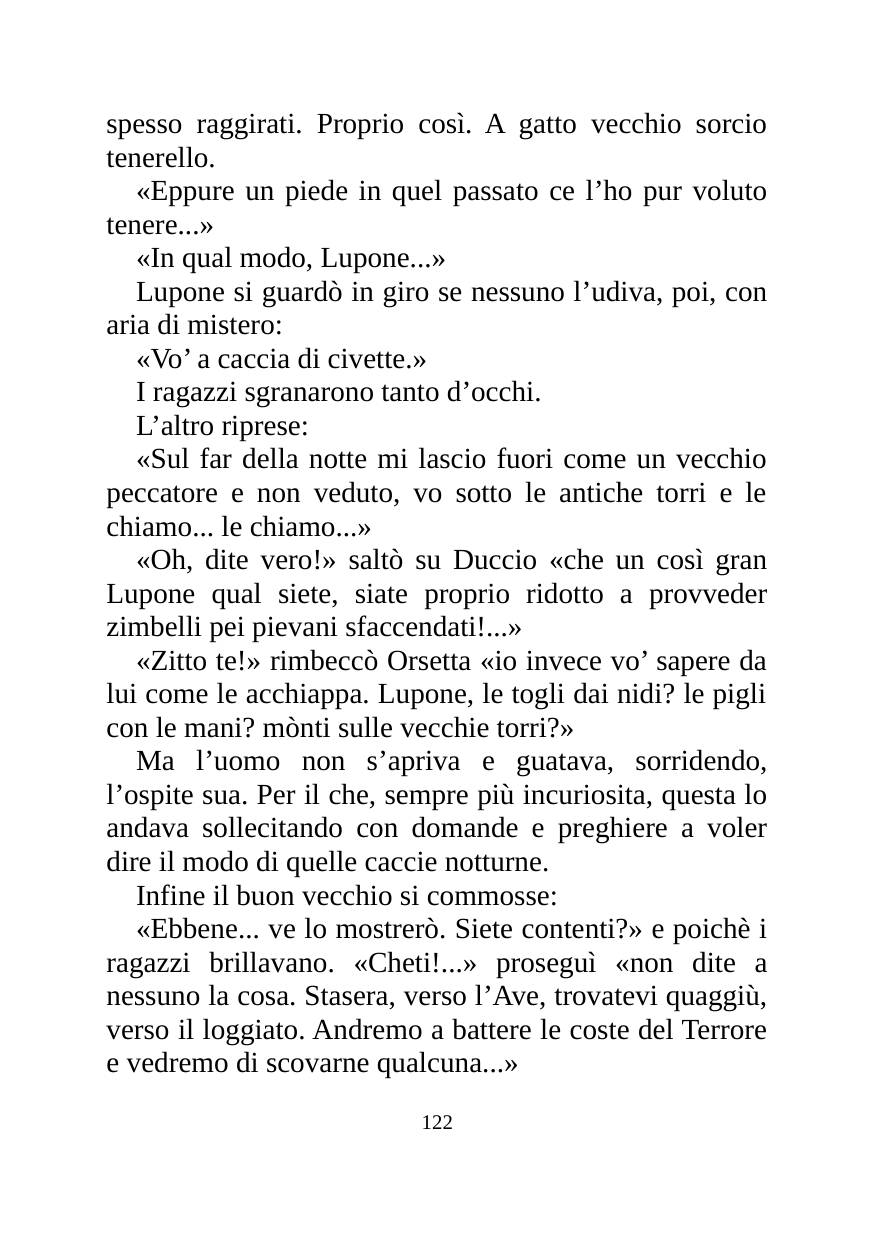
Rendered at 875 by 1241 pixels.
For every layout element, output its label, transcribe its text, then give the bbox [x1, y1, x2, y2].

text Ma l’uomo non s’apriva e guatava, sorridendo, l’ospite sua. Per il che, sempre più incuriosita, questa lo andava sollecitando con domande e preghiere a voler dire il modo di quelle caccie notturne. [106, 743, 768, 878]
text «Zitto te!» rimbeccò Orsetta «io invece vo’ sapere da lui come le acchiappa. Lupone, le togli dai nidi? le pigli con le mani? mònti sulle vecchie torri?» [106, 643, 768, 743]
text «In qual modo, Lupone...» [106, 240, 768, 274]
text Infine il buon vecchio si commosse: [106, 878, 768, 911]
text «Oh, dite vero!» saltò su Duccio «che un così gran Lupone qual siete, siate proprio ridotto a provveder zimbelli pei pievani sfaccendati!...» [106, 542, 768, 643]
text spesso raggirati. Proprio così. A gatto vecchio sorcio tenerello. [106, 106, 768, 173]
text L’altro riprese: [106, 408, 768, 442]
text «Sul far della notte mi lascio fuori come un vecchio peccatore e non veduto, vo sotto le antiche torri e le chiamo... le chiamo...» [106, 442, 768, 542]
text «Ebbene... ve lo mostrerò. Siete contenti?» e poichè i ragazzi brillavano. «Cheti!...» proseguì «non dite a nessuno la cosa. Stasera, verso l’Ave, trovatevi quaggiù, verso il loggiato. Andremo a battere le coste del Terrore e vedremo di scovarne qualcuna...» [106, 911, 768, 1079]
text «Eppure un piede in quel passato ce l’ho pur voluto tenere...» [106, 173, 768, 240]
text Lupone si guardò in giro se nessuno l’udiva, poi, con aria di mistero: [106, 274, 768, 341]
text «Vo’ a caccia di civette.» [106, 341, 768, 374]
text I ragazzi sgranarono tanto d’occhi. [106, 374, 768, 408]
